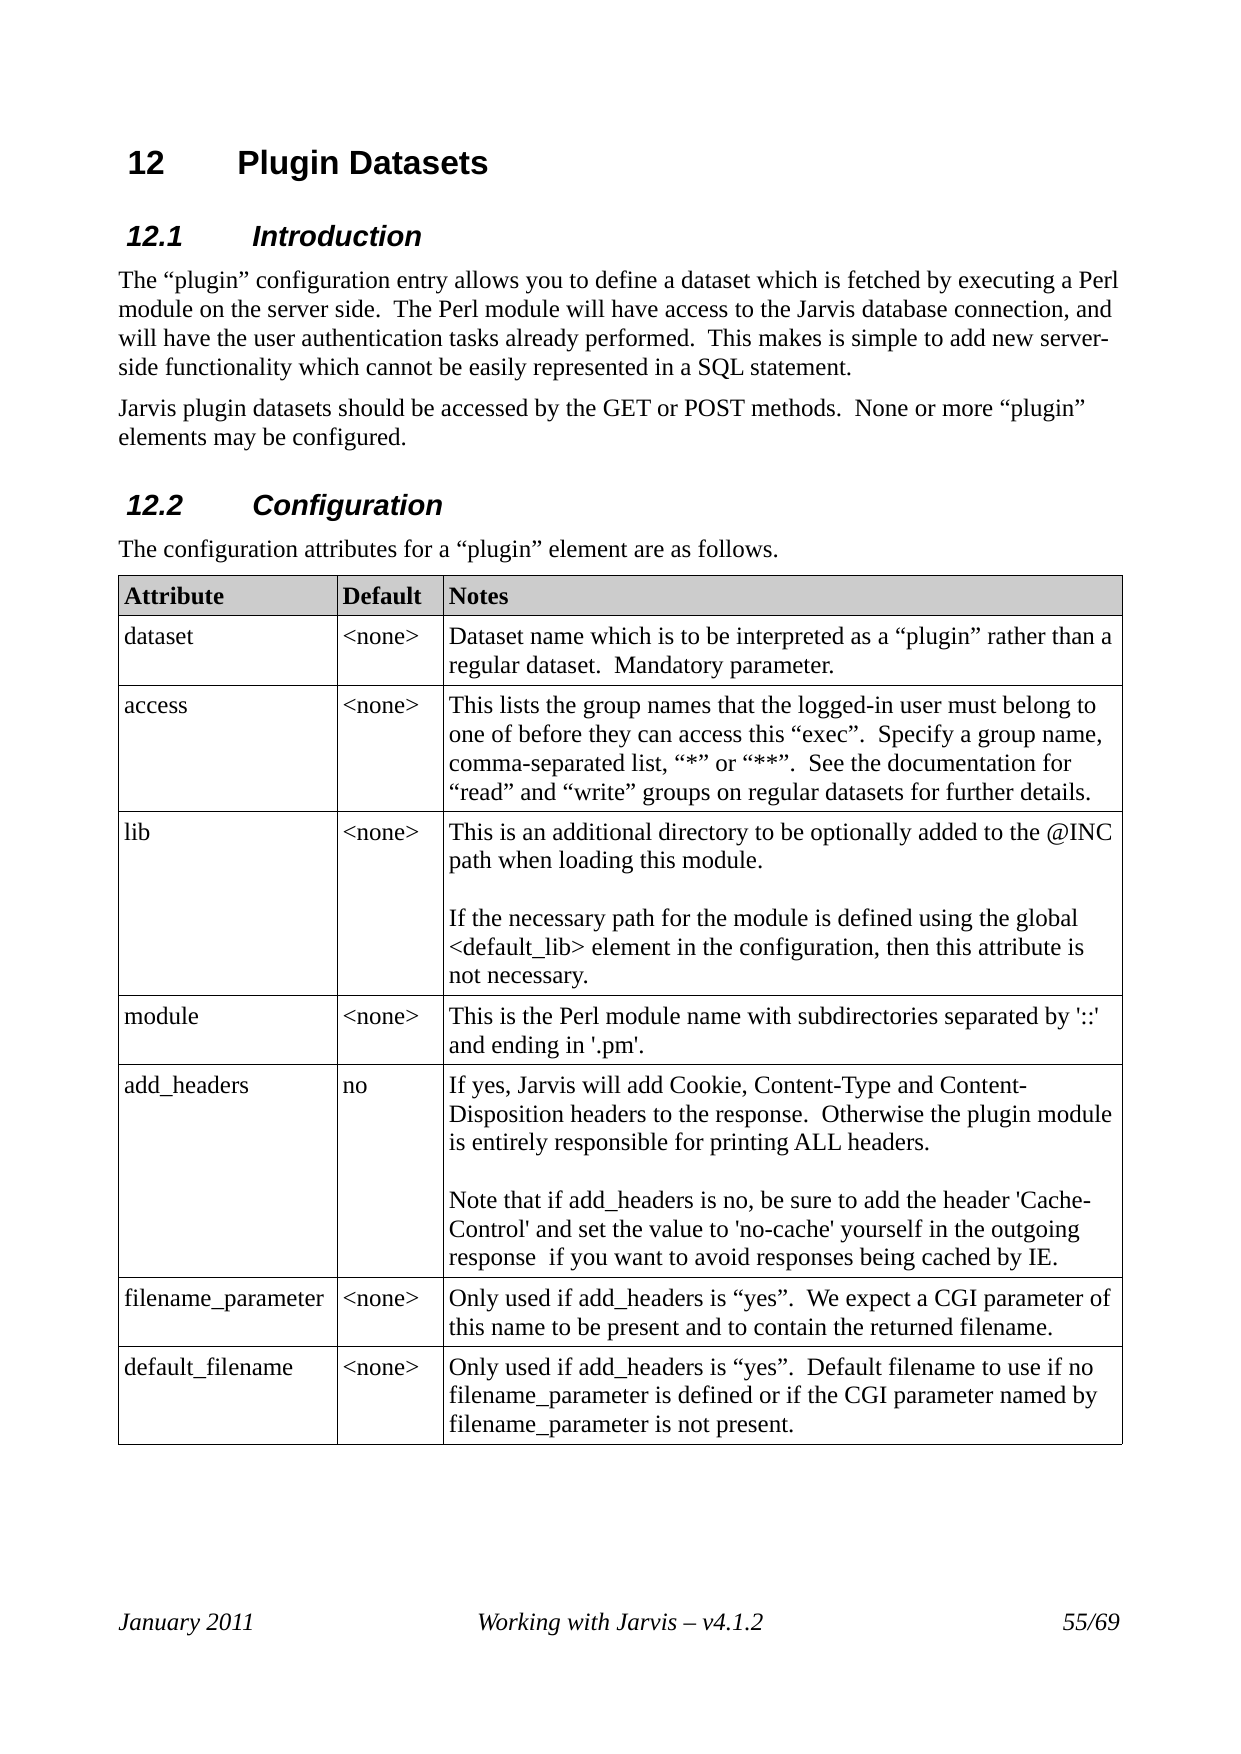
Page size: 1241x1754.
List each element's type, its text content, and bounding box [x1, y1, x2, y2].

subtitle Plugin Datasets [118, 143, 1122, 182]
table_cell Only used if add_headers is “yes”. We expect a CGI parameter of this name to be present and to contain the returned filename. [444, 1278, 1122, 1346]
text Jarvis plugin datasets should be accessed by the GET or POST methods. None or more “plugin” elements may be configured. [118, 393, 1122, 450]
text The configuration attributes for a “plugin” element are as follows. [118, 534, 1122, 563]
table_header Attribute [119, 576, 337, 615]
subtitle Configuration [118, 488, 1122, 521]
table_cell This lists the group names that the logged-in user must belong to one of before they can access this “exec”. Specify a group name, comma-separated list, “*” or “**”. See the documentation for “read” and “write” groups on regular datasets for further details. [444, 686, 1122, 811]
table_cell add_headers [119, 1065, 337, 1277]
table_cell module [119, 996, 337, 1064]
table_cell access [119, 686, 337, 811]
table_cell <none> [338, 1278, 443, 1346]
subtitle Introduction [118, 219, 1122, 253]
table_cell Only used if add_headers is “yes”. Default filename to use if no filename_parameter is defined or if the CGI parameter named by filename_parameter is not present. [444, 1347, 1122, 1444]
table_cell <none> [338, 686, 443, 811]
table_cell Dataset name which is to be interpreted as a “plugin” rather than a regular dataset. Mandatory parameter. [444, 616, 1122, 684]
text The “plugin” configuration entry allows you to define a dataset which is fetched by executing a Perl module on the server side. The Perl module will have access to the Jarvis database connection, and will have the user authentication tasks already performed. This makes is simple to add new server-side functionality which cannot be easily represented in a SQL statement. [118, 265, 1122, 380]
table_cell filename_parameter [119, 1278, 337, 1346]
table_cell <none> [338, 616, 443, 684]
table_cell no [338, 1065, 443, 1277]
table_cell <none> [338, 996, 443, 1064]
table_cell If yes, Jarvis will add Cookie, Content-Type and Content-Disposition headers to the response. Otherwise the plugin module is entirely responsible for printing ALL headers. Note that if add_headers is no, be sure to add the header 'Cache-Control' and set the value to 'no-cache' yourself in the outgoing response if you want to avoid responses being cached by IE. [444, 1065, 1122, 1277]
table_cell lib [119, 812, 337, 995]
table_header Notes [444, 576, 1122, 615]
table_cell default_filename [119, 1347, 337, 1444]
table_header Default [338, 576, 443, 615]
table_cell <none> [338, 812, 443, 995]
table_cell dataset [119, 616, 337, 684]
table_cell <none> [338, 1347, 443, 1444]
table_cell This is the Perl module name with subdirectories separated by '::' and ending in '.pm'. [444, 996, 1122, 1064]
table_cell This is an additional directory to be optionally added to the @INC path when loading this module. If the necessary path for the module is defined using the global <default_lib> element in the configuration, then this attribute is not necessary. [444, 812, 1122, 995]
